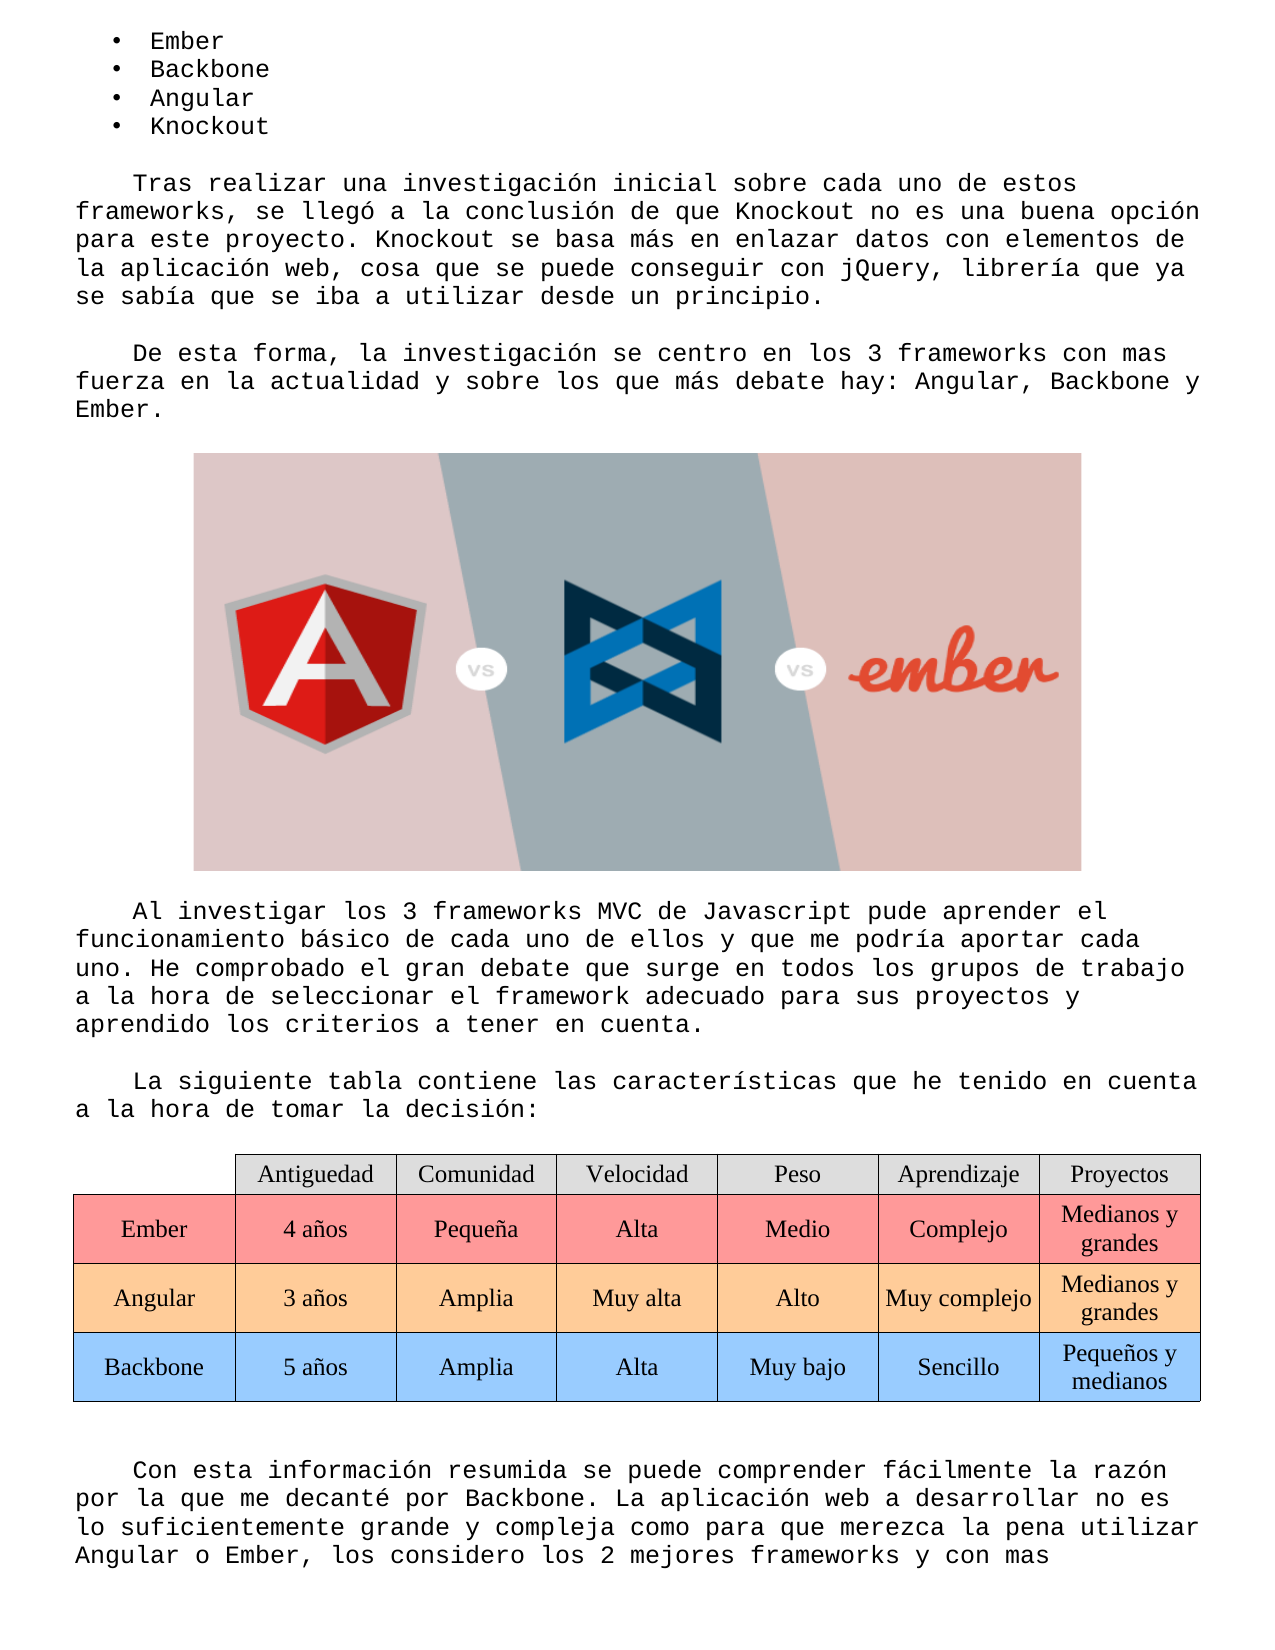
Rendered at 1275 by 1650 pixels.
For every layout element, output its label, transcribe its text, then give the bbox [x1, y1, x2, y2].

text Con esta información resumida se puede comprender fácilmente la razón por la que me decanté por Backbone. La aplicación web a desarrollar no es lo suficientemente grande y compleja como para que merezca la pena utilizar Angular o Ember, los considero los 2 mejores frameworks y con mas [75, 1458, 1200, 1571]
list Knockout [112, 114, 1200, 142]
table_cell Pequeña [397, 1195, 556, 1263]
table_cell Amplia [397, 1333, 556, 1401]
table_header Proyectos [1040, 1155, 1200, 1194]
picture [193, 453, 1082, 871]
table_header Comunidad [397, 1155, 556, 1194]
table_header Peso [718, 1155, 878, 1194]
list Backbone [112, 57, 1200, 85]
table_cell Amplia [397, 1264, 556, 1332]
table_cell Backbone [74, 1333, 235, 1401]
table_cell Medianos y grandes [1040, 1264, 1200, 1332]
table_cell Ember [74, 1195, 235, 1263]
table_header Aprendizaje [879, 1155, 1039, 1194]
text Tras realizar una investigación inicial sobre cada uno de estos frameworks, se llegó a la conclusión de que Knockout no es una buena opción para este proyecto. Knockout se basa más en enlazar datos con elementos de la aplicación web, cosa que se puede conseguir con jQuery, librería que ya se sabía que se iba a utilizar desde un principio. [75, 170, 1200, 312]
table_cell Sencillo [879, 1333, 1039, 1401]
table_cell Alta [557, 1333, 717, 1401]
table_cell Alto [718, 1264, 878, 1332]
list Angular [112, 85, 1200, 114]
text De esta forma, la investigación se centro en los 3 frameworks con mas fuerza en la actualidad y sobre los que más debate hay: Angular, Backbone y Ember. [75, 340, 1200, 425]
table_header Velocidad [557, 1155, 717, 1194]
text Al investigar los 3 frameworks MVC de Javascript pude aprender el funcionamiento básico de cada uno de ellos y que me podría aportar cada uno. He comprobado el gran debate que surge en todos los grupos de trabajo a la hora de seleccionar el framework adecuado para sus proyectos y aprendido los criterios a tener en cuenta. [75, 898, 1200, 1040]
table_cell 4 años [236, 1195, 396, 1263]
table_cell 5 años [236, 1333, 396, 1401]
table_cell Alta [557, 1195, 717, 1263]
table_cell Pequeños y medianos [1040, 1333, 1200, 1401]
table_header Antiguedad [236, 1155, 396, 1194]
table_header [73, 1154, 235, 1194]
table_cell Muy bajo [718, 1333, 878, 1401]
table_cell Medianos y grandes [1040, 1195, 1200, 1263]
table_cell Muy alta [557, 1264, 717, 1332]
table_cell 3 años [236, 1264, 396, 1332]
text La siguiente tabla contiene las características que he tenido en cuenta a la hora de tomar la decisión: [75, 1068, 1200, 1125]
list Ember [112, 29, 1200, 57]
table_cell Complejo [879, 1195, 1039, 1263]
table_cell Muy complejo [879, 1264, 1039, 1332]
table_cell Angular [74, 1264, 235, 1332]
table_cell Medio [718, 1195, 878, 1263]
